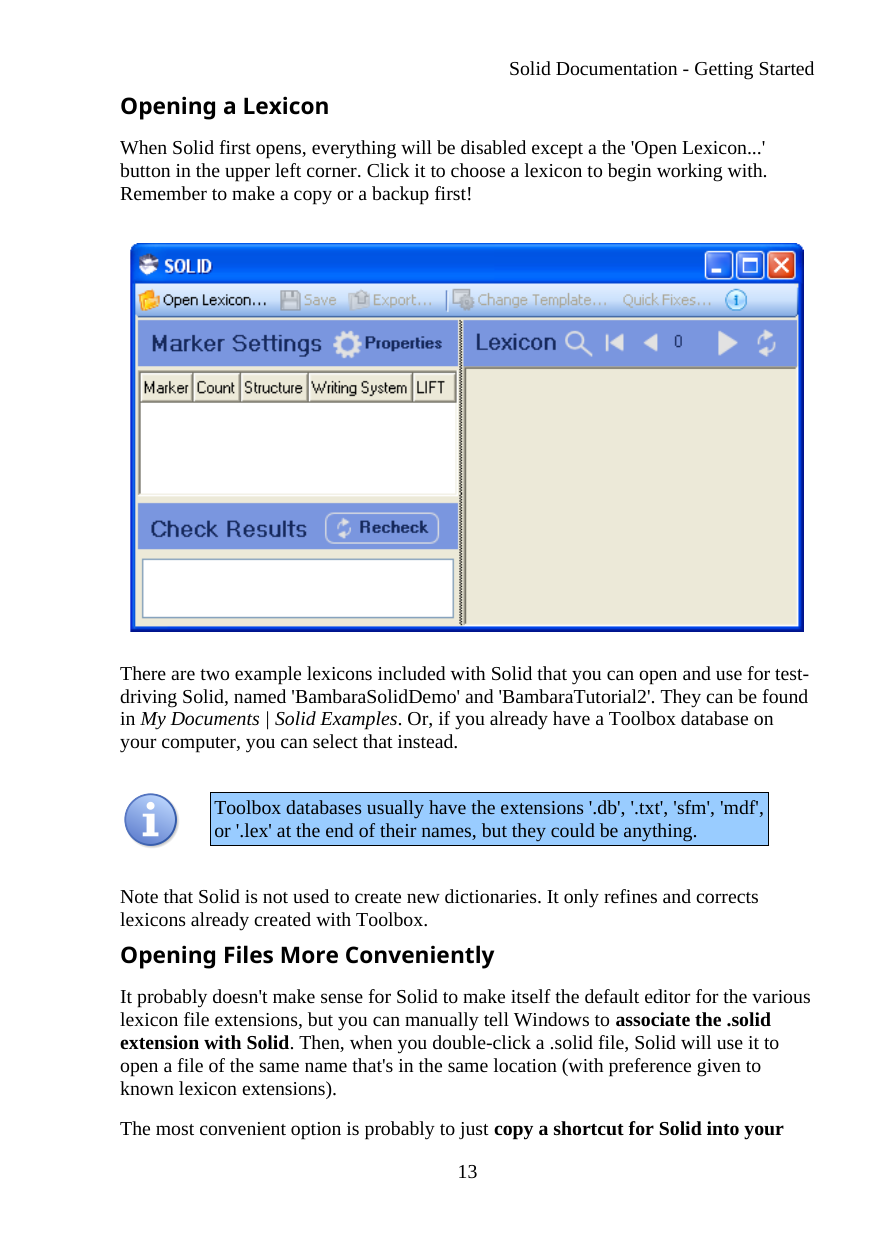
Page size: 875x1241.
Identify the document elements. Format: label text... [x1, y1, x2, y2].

text The most convenient option is probably to just copy a shortcut for Solid into your [120, 1117, 814, 1140]
subtitle Opening a Lexicon [120, 90, 814, 121]
picture [130, 243, 804, 632]
picture [120, 790, 181, 850]
text It probably doesn't make sense for Solid to make itself the default editor for the various lexicon file extensions, but you can manually tell Windows to associate the .solid extension with Solid. Then, when you double-click a .solid file, Solid will use it to open a file of the same name that's in the same location (with preference given to known lexicon extensions). [120, 985, 814, 1099]
text Note that Solid is not used to create new dictionaries. It only refines and corrects lexicons already created with Toolbox. [120, 885, 814, 930]
text There are two example lexicons included with Solid that you can open and use for test-driving Solid, named 'BambaraSolidDemo' and 'BambaraTutorial2'. They can be found in My Documents | Solid Examples. Or, if you already have a Toolbox database on your computer, you can select that instead. [120, 222, 814, 753]
text Toolbox databases usually have the extensions '.db', '.txt', 'sfm', 'mdf', or '.lex' at the end of their names, but they could be anything. [211, 793, 768, 845]
text When Solid first opens, everything will be disabled except a the 'Open Lexicon...' button in the upper left corner. Click it to choose a lexicon to begin working with. Remember to make a copy or a backup first! [120, 136, 814, 204]
subtitle Opening Files More Conveniently [120, 939, 814, 970]
